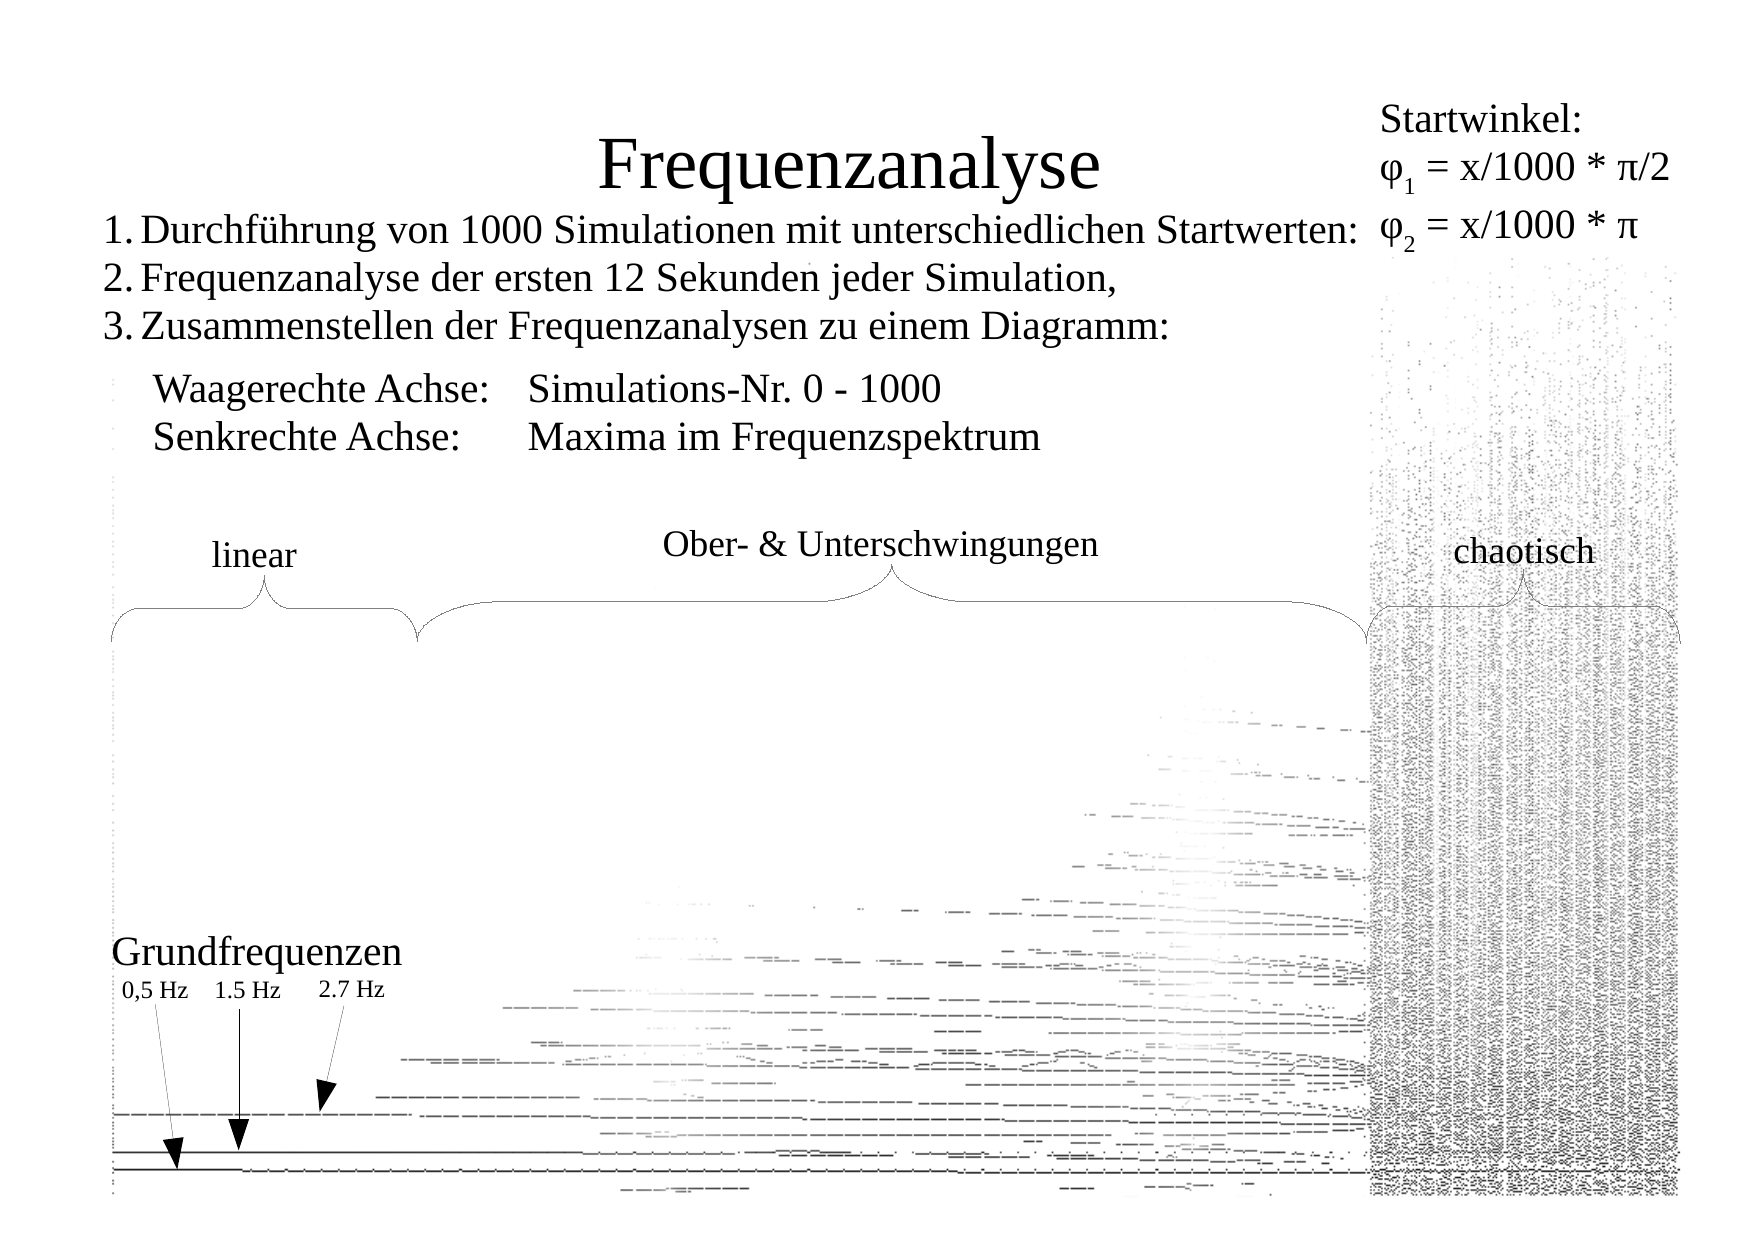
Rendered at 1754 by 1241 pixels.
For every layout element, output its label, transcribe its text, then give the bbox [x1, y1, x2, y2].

picture [111, 326, 117, 338]
picture [111, 265, 116, 281]
list Durchführung von 1000 Simulationen mit unterschiedlichen Startwerten: [103, 204, 1634, 252]
picture [111, 257, 1681, 1199]
text Frequenzanalyse [65, 118, 1634, 204]
picture [111, 313, 116, 324]
list Frequenzanalyse der ersten 12 Sekunden jeder Simulation, [103, 252, 1634, 300]
